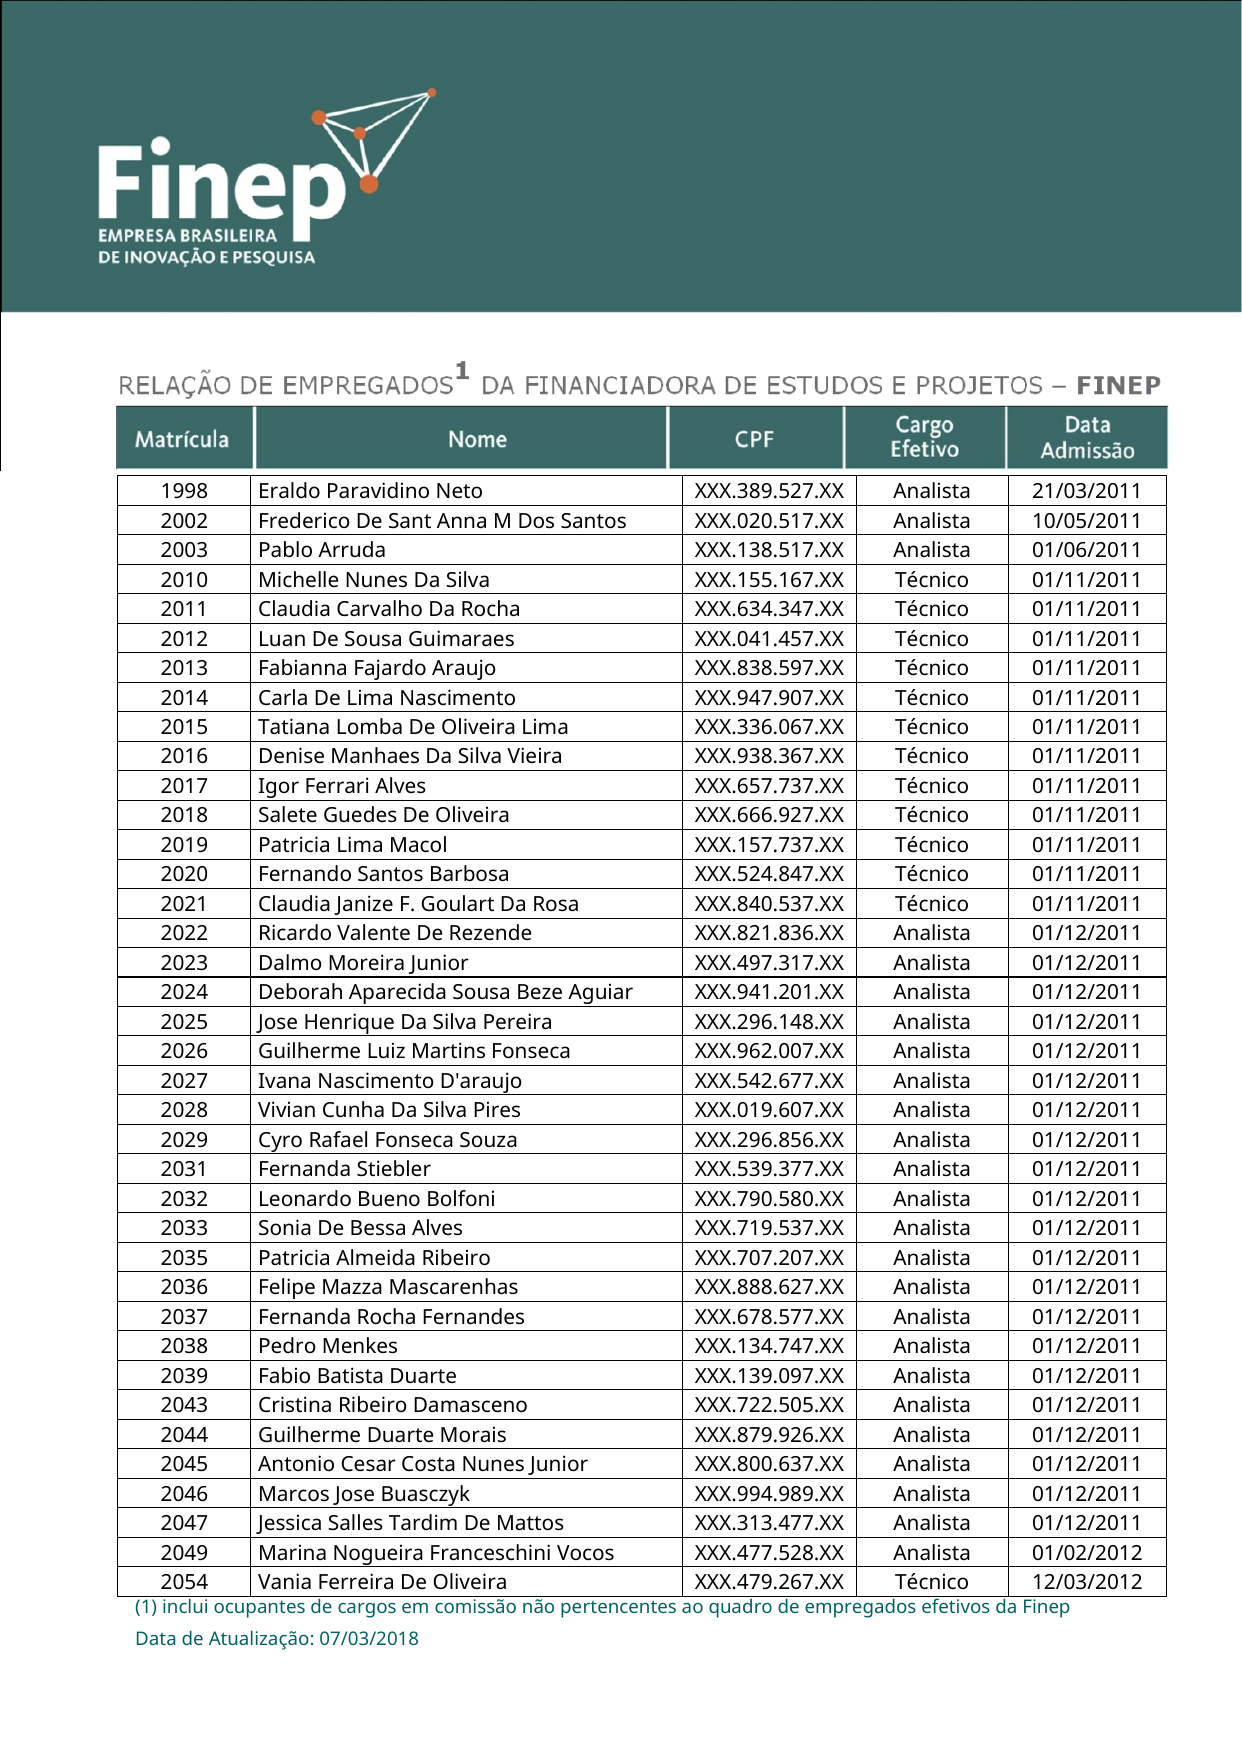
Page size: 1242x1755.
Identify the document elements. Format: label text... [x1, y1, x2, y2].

table_cell Fabio Batista Duarte [251, 1361, 682, 1389]
table_cell Claudia Carvalho Da Rocha [251, 594, 682, 623]
table_cell 01/11/2011 [1009, 594, 1166, 623]
table_cell 1998 [118, 476, 250, 505]
table_cell XXX.666.927.XX [683, 801, 856, 829]
table_cell XXX.790.580.XX [683, 1184, 856, 1212]
table_cell XXX.539.377.XX [683, 1154, 856, 1183]
table_cell XXX.634.347.XX [683, 594, 856, 623]
table_cell Fernanda Stiebler [251, 1154, 682, 1183]
table_cell Técnico [857, 889, 1008, 917]
table_cell Patricia Lima Macol [251, 830, 682, 858]
table_cell 01/12/2011 [1009, 1449, 1166, 1478]
table_cell XXX.477.528.XX [683, 1538, 856, 1566]
table_cell Antonio Cesar Costa Nunes Junior [251, 1449, 682, 1478]
table_cell Analista [857, 1272, 1008, 1301]
table_cell Analista [857, 535, 1008, 564]
table_cell XXX.657.737.XX [683, 771, 856, 799]
table_cell 2010 [118, 565, 250, 593]
table_cell XXX.707.207.XX [683, 1243, 856, 1271]
table_cell 2033 [118, 1213, 250, 1242]
table_cell Sonia De Bessa Alves [251, 1213, 682, 1242]
table_cell 2013 [118, 653, 250, 682]
table_cell 2023 [118, 948, 250, 976]
table_cell XXX.479.267.XX [683, 1567, 856, 1596]
table_cell 01/12/2011 [1009, 1243, 1166, 1271]
table_cell Analista [857, 1184, 1008, 1212]
table_cell Analista [857, 1036, 1008, 1065]
table_cell Frederico De Sant Anna M Dos Santos [251, 506, 682, 534]
table_cell 01/12/2011 [1009, 1361, 1166, 1389]
table_cell 2032 [118, 1184, 250, 1212]
table_cell XXX.389.527.XX [683, 476, 856, 505]
table_cell 2028 [118, 1095, 250, 1124]
table_cell 2049 [118, 1538, 250, 1566]
table_cell 01/11/2011 [1009, 653, 1166, 682]
table_cell 2039 [118, 1361, 250, 1389]
table_cell Denise Manhaes Da Silva Vieira [251, 742, 682, 770]
table_cell 12/03/2012 [1009, 1567, 1166, 1596]
table_cell 01/12/2011 [1009, 1302, 1166, 1330]
table_cell XXX.838.597.XX [683, 653, 856, 682]
table_cell 01/12/2011 [1009, 1331, 1166, 1360]
table_cell 01/06/2011 [1009, 535, 1166, 564]
table_cell Analista [857, 1390, 1008, 1419]
table_cell Jessica Salles Tardim De Mattos [251, 1508, 682, 1537]
table_cell 01/12/2011 [1009, 1184, 1166, 1212]
table_cell 2035 [118, 1243, 250, 1271]
table_cell Técnico [857, 624, 1008, 652]
table_cell Analista [857, 919, 1008, 947]
table_cell XXX.497.317.XX [683, 948, 856, 976]
table_cell 2015 [118, 712, 250, 741]
table_cell Tatiana Lomba De Oliveira Lima [251, 712, 682, 741]
table_cell Analista [857, 1538, 1008, 1566]
table_cell 01/12/2011 [1009, 948, 1166, 976]
table_cell Jose Henrique Da Silva Pereira [251, 1007, 682, 1035]
table_cell 01/11/2011 [1009, 889, 1166, 917]
table_cell Analista [857, 1243, 1008, 1271]
table_cell Técnico [857, 771, 1008, 799]
table_cell XXX.134.747.XX [683, 1331, 856, 1360]
table_cell Técnico [857, 742, 1008, 770]
table_cell 2038 [118, 1331, 250, 1360]
table_cell Carla De Lima Nascimento [251, 683, 682, 711]
table_cell 2011 [118, 594, 250, 623]
table_cell XXX.888.627.XX [683, 1272, 856, 1301]
table_cell Analista [857, 1213, 1008, 1242]
table_cell 01/12/2011 [1009, 1420, 1166, 1448]
table_cell Leonardo Bueno Bolfoni [251, 1184, 682, 1212]
table_cell Analista [857, 1125, 1008, 1153]
table_cell Técnico [857, 653, 1008, 682]
table_cell Fabianna Fajardo Araujo [251, 653, 682, 682]
table_cell Dalmo Moreira Junior [251, 948, 682, 976]
table_cell Técnico [857, 712, 1008, 741]
table_cell Analista [857, 978, 1008, 1006]
table_cell 2044 [118, 1420, 250, 1448]
table_cell Analista [857, 1331, 1008, 1360]
table_cell XXX.336.067.XX [683, 712, 856, 741]
table_cell 01/11/2011 [1009, 683, 1166, 711]
table_cell 01/11/2011 [1009, 712, 1166, 741]
table_cell Técnico [857, 594, 1008, 623]
table_cell Analista [857, 506, 1008, 534]
table_cell Fernanda Rocha Fernandes [251, 1302, 682, 1330]
table_cell 2024 [118, 978, 250, 1006]
table_cell Analista [857, 948, 1008, 976]
table_cell Técnico [857, 683, 1008, 711]
table_cell 01/12/2011 [1009, 1390, 1166, 1419]
table_cell Analista [857, 1302, 1008, 1330]
table_cell 2002 [118, 506, 250, 534]
table_cell Marina Nogueira Franceschini Vocos [251, 1538, 682, 1566]
table_cell Analista [857, 1066, 1008, 1094]
table_cell 2037 [118, 1302, 250, 1330]
table_cell 01/11/2011 [1009, 624, 1166, 652]
table_cell Ricardo Valente De Rezende [251, 919, 682, 947]
table_cell 01/12/2011 [1009, 1066, 1166, 1094]
table_cell XXX.296.148.XX [683, 1007, 856, 1035]
table_cell XXX.020.517.XX [683, 506, 856, 534]
table_cell Claudia Janize F. Goulart Da Rosa [251, 889, 682, 917]
table_cell 01/11/2011 [1009, 830, 1166, 858]
table_cell Michelle Nunes Da Silva [251, 565, 682, 593]
table_cell Vivian Cunha Da Silva Pires [251, 1095, 682, 1124]
table_cell Felipe Mazza Mascarenhas [251, 1272, 682, 1301]
table_cell XXX.938.367.XX [683, 742, 856, 770]
table_cell XXX.800.637.XX [683, 1449, 856, 1478]
table_cell 2036 [118, 1272, 250, 1301]
table_cell 2003 [118, 535, 250, 564]
table_cell 01/12/2011 [1009, 1125, 1166, 1153]
table_cell 2022 [118, 919, 250, 947]
table_cell Pablo Arruda [251, 535, 682, 564]
table_cell 2047 [118, 1508, 250, 1537]
table_cell 2019 [118, 830, 250, 858]
table_cell 01/02/2012 [1009, 1538, 1166, 1566]
table_cell Analista [857, 476, 1008, 505]
table_cell 01/12/2011 [1009, 1095, 1166, 1124]
table_cell XXX.041.457.XX [683, 624, 856, 652]
table_cell 01/12/2011 [1009, 1154, 1166, 1183]
table_cell 21/03/2011 [1009, 476, 1166, 505]
table_cell 2045 [118, 1449, 250, 1478]
table_cell 2012 [118, 624, 250, 652]
table_cell 01/11/2011 [1009, 742, 1166, 770]
table_cell XXX.719.537.XX [683, 1213, 856, 1242]
table_cell XXX.879.926.XX [683, 1420, 856, 1448]
table_cell Analista [857, 1154, 1008, 1183]
table_cell 01/12/2011 [1009, 1479, 1166, 1507]
table_cell Deborah Aparecida Sousa Beze Aguiar [251, 978, 682, 1006]
table_cell XXX.155.167.XX [683, 565, 856, 593]
table_cell Analista [857, 1508, 1008, 1537]
table_cell 01/12/2011 [1009, 1508, 1166, 1537]
table_cell Guilherme Duarte Morais [251, 1420, 682, 1448]
table_cell Técnico [857, 565, 1008, 593]
table_cell XXX.821.836.XX [683, 919, 856, 947]
table_cell Guilherme Luiz Martins Fonseca [251, 1036, 682, 1065]
table_cell 2021 [118, 889, 250, 917]
table_cell XXX.296.856.XX [683, 1125, 856, 1153]
table_cell 2043 [118, 1390, 250, 1419]
table_cell Analista [857, 1479, 1008, 1507]
table_cell 2016 [118, 742, 250, 770]
table_cell 2017 [118, 771, 250, 799]
table_cell XXX.019.607.XX [683, 1095, 856, 1124]
table_cell 2027 [118, 1066, 250, 1094]
table_cell 01/12/2011 [1009, 978, 1166, 1006]
table_cell XXX.840.537.XX [683, 889, 856, 917]
table_cell 01/11/2011 [1009, 860, 1166, 888]
table_cell 2014 [118, 683, 250, 711]
table_cell XXX.542.677.XX [683, 1066, 856, 1094]
table_cell Analista [857, 1007, 1008, 1035]
table_cell Igor Ferrari Alves [251, 771, 682, 799]
table_cell Analista [857, 1095, 1008, 1124]
table_cell Luan De Sousa Guimaraes [251, 624, 682, 652]
table_cell 01/11/2011 [1009, 801, 1166, 829]
table_cell XXX.313.477.XX [683, 1508, 856, 1537]
table_cell Fernando Santos Barbosa [251, 860, 682, 888]
table_cell XXX.678.577.XX [683, 1302, 856, 1330]
table_cell 01/12/2011 [1009, 1272, 1166, 1301]
table_cell Analista [857, 1420, 1008, 1448]
table_cell Marcos Jose Buasczyk [251, 1479, 682, 1507]
table_cell 01/12/2011 [1009, 919, 1166, 947]
table_cell XXX.947.907.XX [683, 683, 856, 711]
table_cell XXX.138.517.XX [683, 535, 856, 564]
table_cell Patricia Almeida Ribeiro [251, 1243, 682, 1271]
table_cell 01/12/2011 [1009, 1036, 1166, 1065]
table_cell 2025 [118, 1007, 250, 1035]
table_cell XXX.941.201.XX [683, 978, 856, 1006]
table_cell 2026 [118, 1036, 250, 1065]
table_cell Vania Ferreira De Oliveira [251, 1567, 682, 1596]
table_cell 2031 [118, 1154, 250, 1183]
table_cell Analista [857, 1449, 1008, 1478]
table_cell 01/11/2011 [1009, 771, 1166, 799]
table_cell Salete Guedes De Oliveira [251, 801, 682, 829]
table_cell 2020 [118, 860, 250, 888]
table_cell 01/12/2011 [1009, 1213, 1166, 1242]
table_cell XXX.157.737.XX [683, 830, 856, 858]
table_cell XXX.722.505.XX [683, 1390, 856, 1419]
table_cell 2029 [118, 1125, 250, 1153]
table_cell 2046 [118, 1479, 250, 1507]
table_cell Técnico [857, 860, 1008, 888]
table_cell 01/12/2011 [1009, 1007, 1166, 1035]
table_cell 2018 [118, 801, 250, 829]
table_cell XXX.962.007.XX [683, 1036, 856, 1065]
table_cell Cristina Ribeiro Damasceno [251, 1390, 682, 1419]
table_cell 01/11/2011 [1009, 565, 1166, 593]
table_cell Técnico [857, 830, 1008, 858]
table_cell Pedro Menkes [251, 1331, 682, 1360]
table_cell XXX.994.989.XX [683, 1479, 856, 1507]
table_cell XXX.139.097.XX [683, 1361, 856, 1389]
table_cell Analista [857, 1361, 1008, 1389]
table_cell Técnico [857, 801, 1008, 829]
table_cell Ivana Nascimento D'araujo [251, 1066, 682, 1094]
table_cell 10/05/2011 [1009, 506, 1166, 534]
table_cell Técnico [857, 1567, 1008, 1596]
table_cell XXX.524.847.XX [683, 860, 856, 888]
table_cell 2054 [118, 1567, 250, 1596]
table_cell Cyro Rafael Fonseca Souza [251, 1125, 682, 1153]
table_cell Eraldo Paravidino Neto [251, 476, 682, 505]
